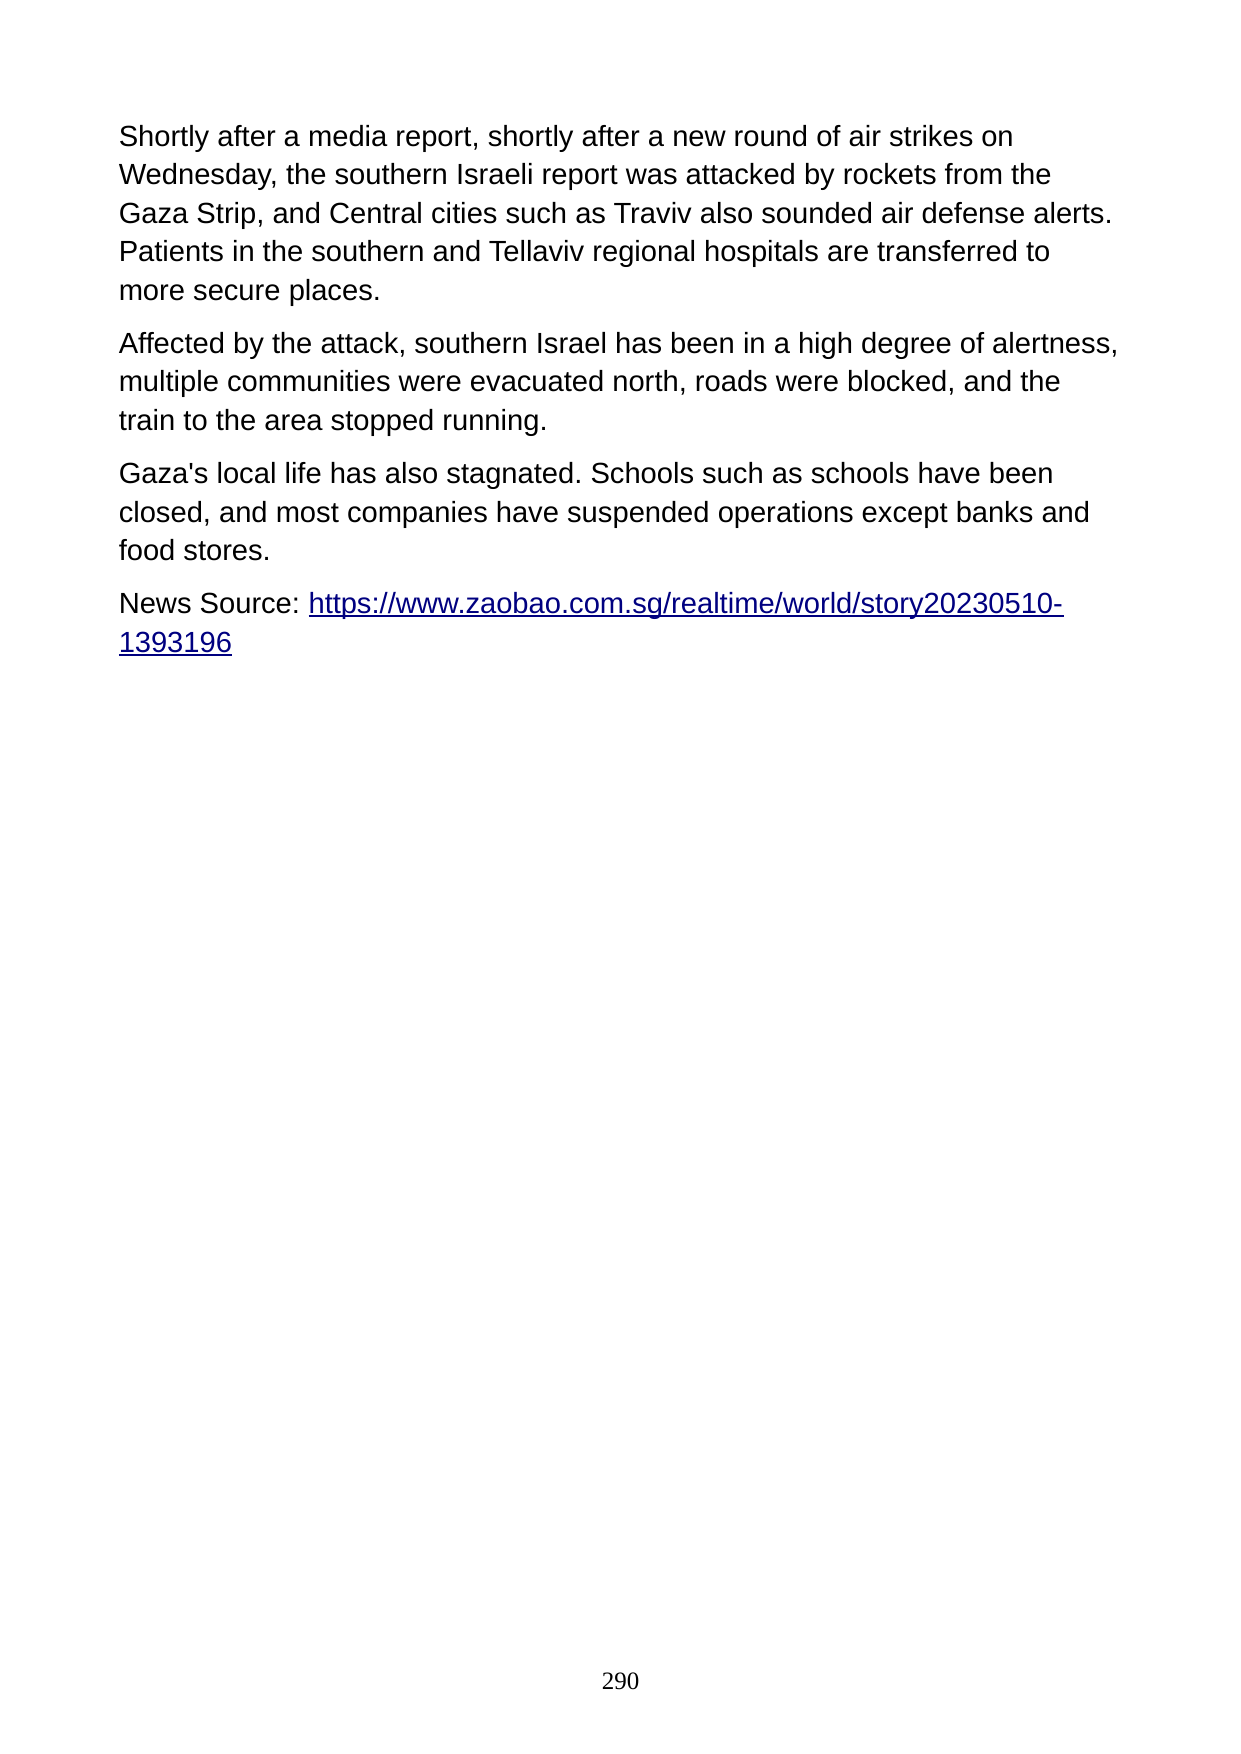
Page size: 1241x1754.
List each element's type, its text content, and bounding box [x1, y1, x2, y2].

text Gaza's local life has also stagnated. Schools such as schools have been closed, and most companies have suspended operations except banks and food stores. [118, 456, 1122, 567]
text News Source: https://www.zaobao.com.sg/realtime/world/story20230510-1393196 [118, 586, 1122, 658]
text Affected by the attack, southern Israel has been in a high degree of alertness, multiple communities were evacuated north, roads were blocked, and the train to the area stopped running. [118, 326, 1122, 436]
text Shortly after a media report, shortly after a new round of air strikes on Wednesday, the southern Israeli report was attacked by rockets from the Gaza Strip, and Central cities such as Traviv also sounded air defense alerts. Patients in the southern and Tellaviv regional hospitals are transferred to more secure places. [118, 118, 1122, 306]
